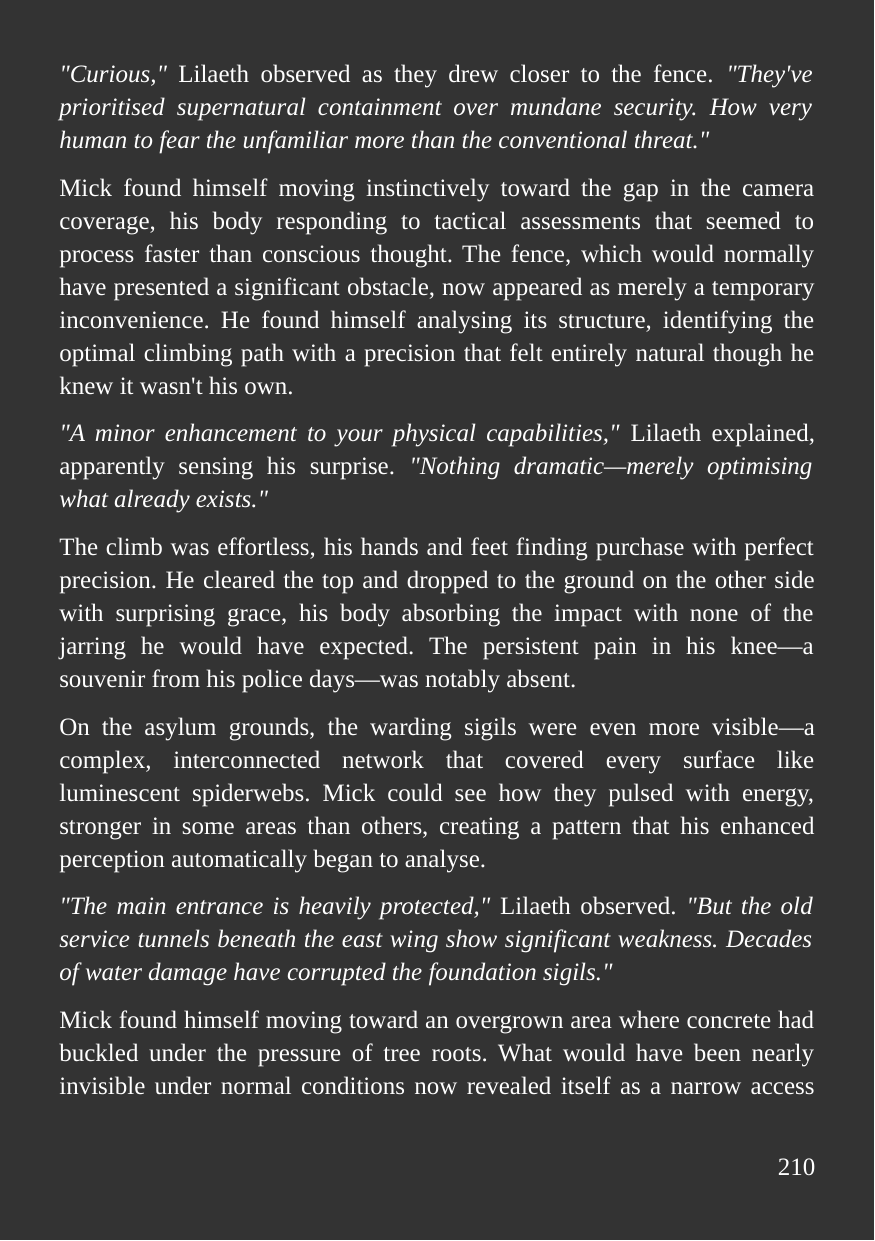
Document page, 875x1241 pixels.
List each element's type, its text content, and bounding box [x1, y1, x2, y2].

text "The main entrance is heavily protected," Lilaeth observed. "But the old service tunnels beneath the east wing show significant weakness. Decades of water damage have corrupted the foundation sigils." [59, 891, 815, 986]
text On the asylum grounds, the warding sigils were even more visible—a complex, interconnected network that covered every surface like luminescent spiderwebs. Mick could see how they pulsed with energy, stronger in some areas than others, creating a pattern that his enhanced perception automatically began to analyse. [59, 712, 815, 873]
text "Curious," Lilaeth observed as they drew closer to the fence. "They've prioritised supernatural containment over mundane security. How very human to fear the unfamiliar more than the conventional threat." [59, 59, 815, 154]
text The climb was effortless, his hands and feet finding purchase with perfect precision. He cleared the top and dropped to the ground on the other side with surprising grace, his body absorbing the impact with none of the jarring he would have expected. The persistent pain in his knee—a souvenir from his police days—was notably absent. [59, 532, 815, 693]
text Mick found himself moving instinctively toward the gap in the camera coverage, his body responding to tactical assessments that seemed to process faster than conscious thought. The fence, which would normally have presented a significant obstacle, now appeared as merely a temporary inconvenience. He found himself analysing its structure, identifying the optimal climbing path with a precision that felt entirely natural though he knew it wasn't his own. [59, 173, 815, 399]
text Mick found himself moving toward an overgrown area where concrete had buckled under the pressure of tree roots. What would have been nearly invisible under normal conditions now revealed itself as a narrow access [59, 1005, 815, 1100]
text "A minor enhancement to your physical capabilities," Lilaeth explained, apparently sensing his surprise. "Nothing dramatic—merely optimising what already exists." [59, 418, 815, 513]
